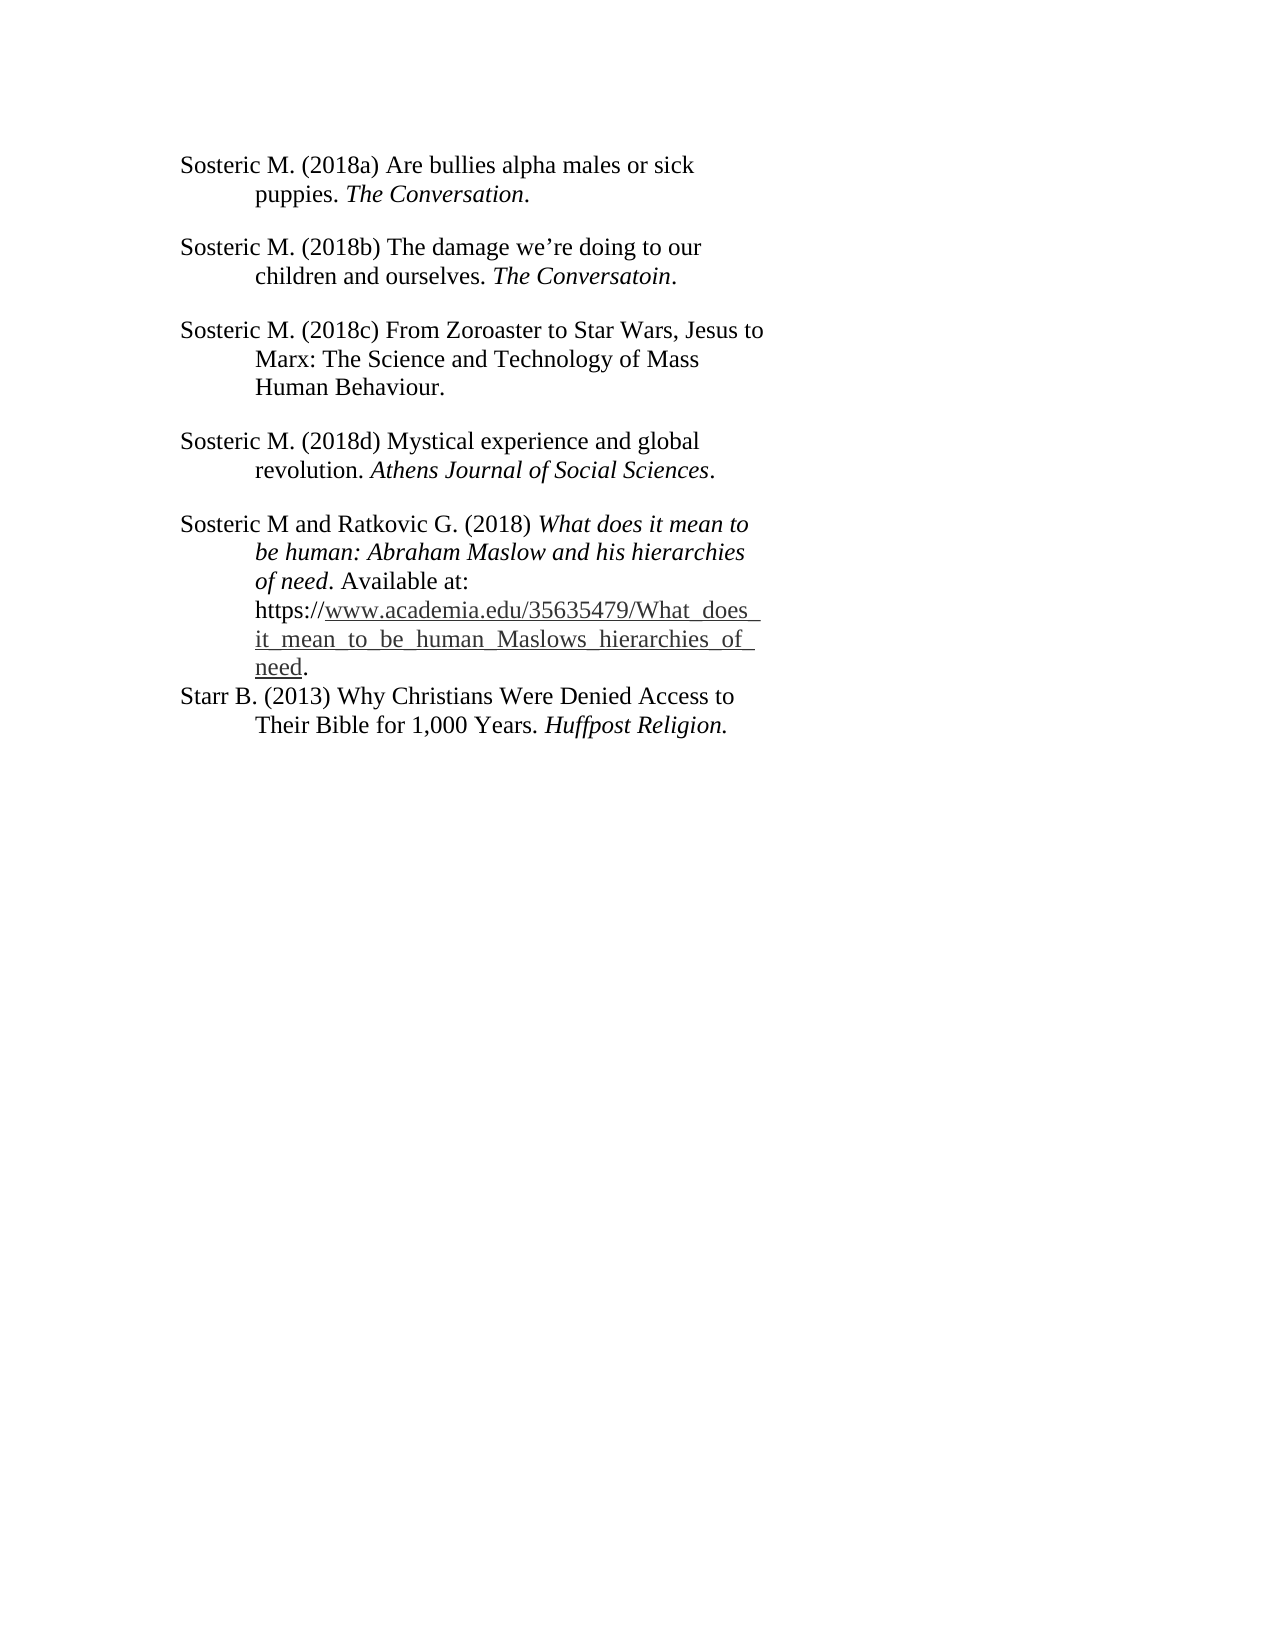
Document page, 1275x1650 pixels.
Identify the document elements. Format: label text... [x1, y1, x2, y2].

text Sosteric M. (2018d) Mystical experience and global revolution. Athens Journal of Social Sciences. [180, 426, 765, 484]
text Starr B. (2013) Why Christians Were Denied Access to Their Bible for 1,000 Years. Huffpost Religion. [180, 681, 765, 739]
text Sosteric M. (2018c) From Zoroaster to Star Wars, Jesus to Marx: The Science and Technology of Mass Human Behaviour. [180, 315, 765, 401]
text Sosteric M. (2018a) Are bullies alpha males or sick puppies. The Conversation. [180, 150, 765, 207]
text Sosteric M and Ratkovic G. (2018) What does it mean to be human: Abraham Maslow and his hierarchies of need. Available at: https://www.academia.edu/35635479/What_does_it_mean_to_be_human_Maslows_hierarchies_of_need. [180, 509, 765, 681]
text Sosteric M. (2018b) The damage we’re doing to our children and ourselves. The Conversatoin. [180, 232, 765, 290]
